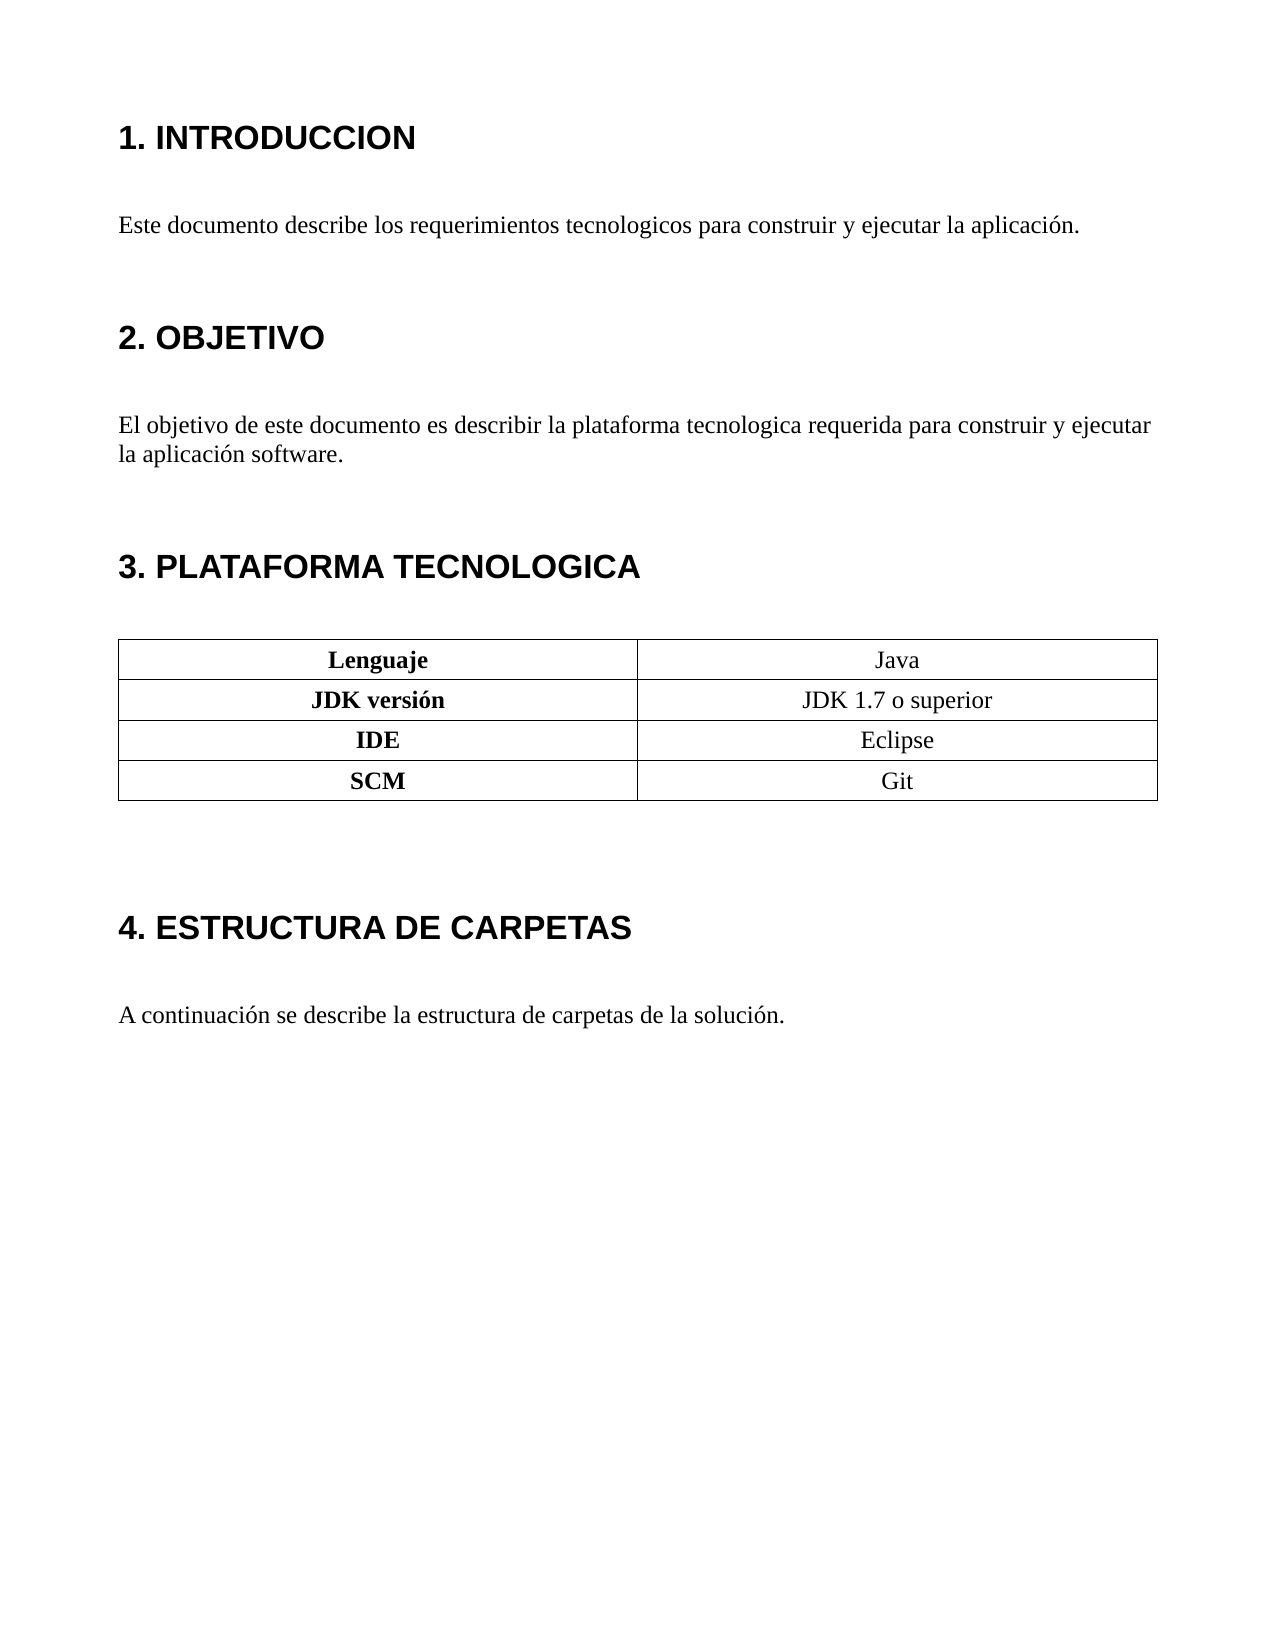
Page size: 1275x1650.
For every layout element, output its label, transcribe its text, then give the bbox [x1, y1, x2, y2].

text El objetivo de este documento es describir la plataforma tecnologica requerida para construir y ejecutar la aplicación software. [118, 410, 1157, 468]
subtitle 2. OBJETIVO [118, 318, 1157, 357]
subtitle 3. PLATAFORMA TECNOLOGICA [118, 547, 1157, 585]
table_cell SCM [119, 761, 637, 800]
text Este documento describe los requerimientos tecnologicos para construir y ejecutar la aplicación. [118, 211, 1157, 239]
subtitle 1. INTRODUCCION [118, 118, 1157, 157]
table_cell Eclipse [638, 721, 1157, 760]
table_header Lenguaje [119, 640, 637, 679]
text A continuación se describe la estructura de carpetas de la solución. [118, 1000, 1157, 1029]
table_cell JDK versión [119, 680, 637, 720]
table_cell JDK 1.7 o superior [638, 680, 1157, 720]
table_cell Git [638, 761, 1157, 800]
table_cell IDE [119, 721, 637, 760]
table_header Java [638, 640, 1157, 679]
subtitle 4. ESTRUCTURA DE CARPETAS [118, 908, 1157, 947]
